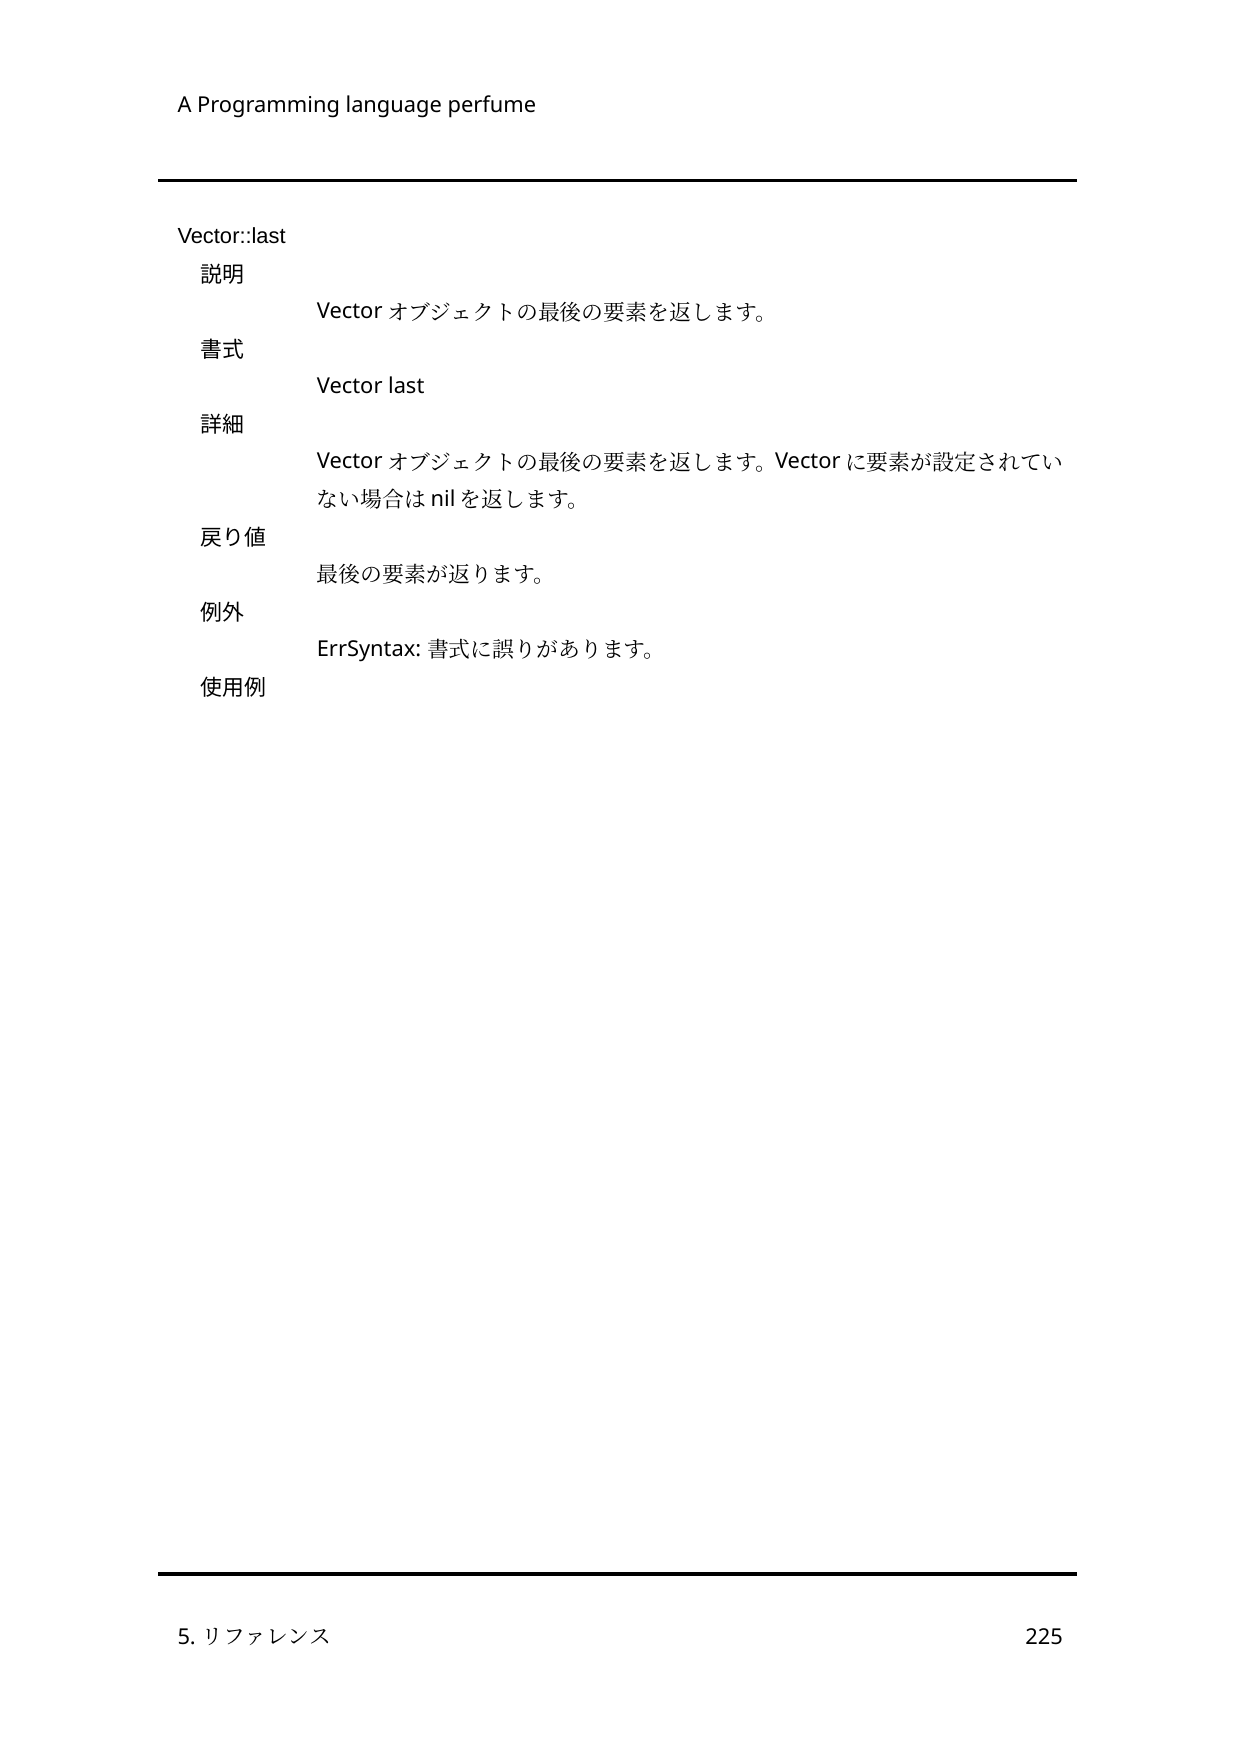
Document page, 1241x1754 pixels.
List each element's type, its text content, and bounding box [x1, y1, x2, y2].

table_header Vectorオブジェクトの最後の要素を返します。 [317, 254, 1063, 329]
table_cell 書式 [200, 329, 317, 404]
subtitle Vector::last [177, 217, 1063, 254]
table_cell 使用例 [200, 667, 317, 742]
table_cell Vectorオブジェクトの最後の要素を返します。Vectorに要素が設定されていない場合はnilを返します。 [317, 404, 1063, 517]
table_cell 例外 [200, 592, 317, 667]
table_header 説明 [200, 254, 317, 329]
table_cell Vector last [317, 329, 1063, 404]
table_cell [317, 667, 1063, 742]
table_cell 詳細 [200, 404, 317, 517]
table_cell 最後の要素が返ります。 [317, 517, 1063, 592]
table_cell 戻り値 [200, 517, 317, 592]
table_cell ErrSyntax: 書式に誤りがあります。 [317, 592, 1063, 667]
